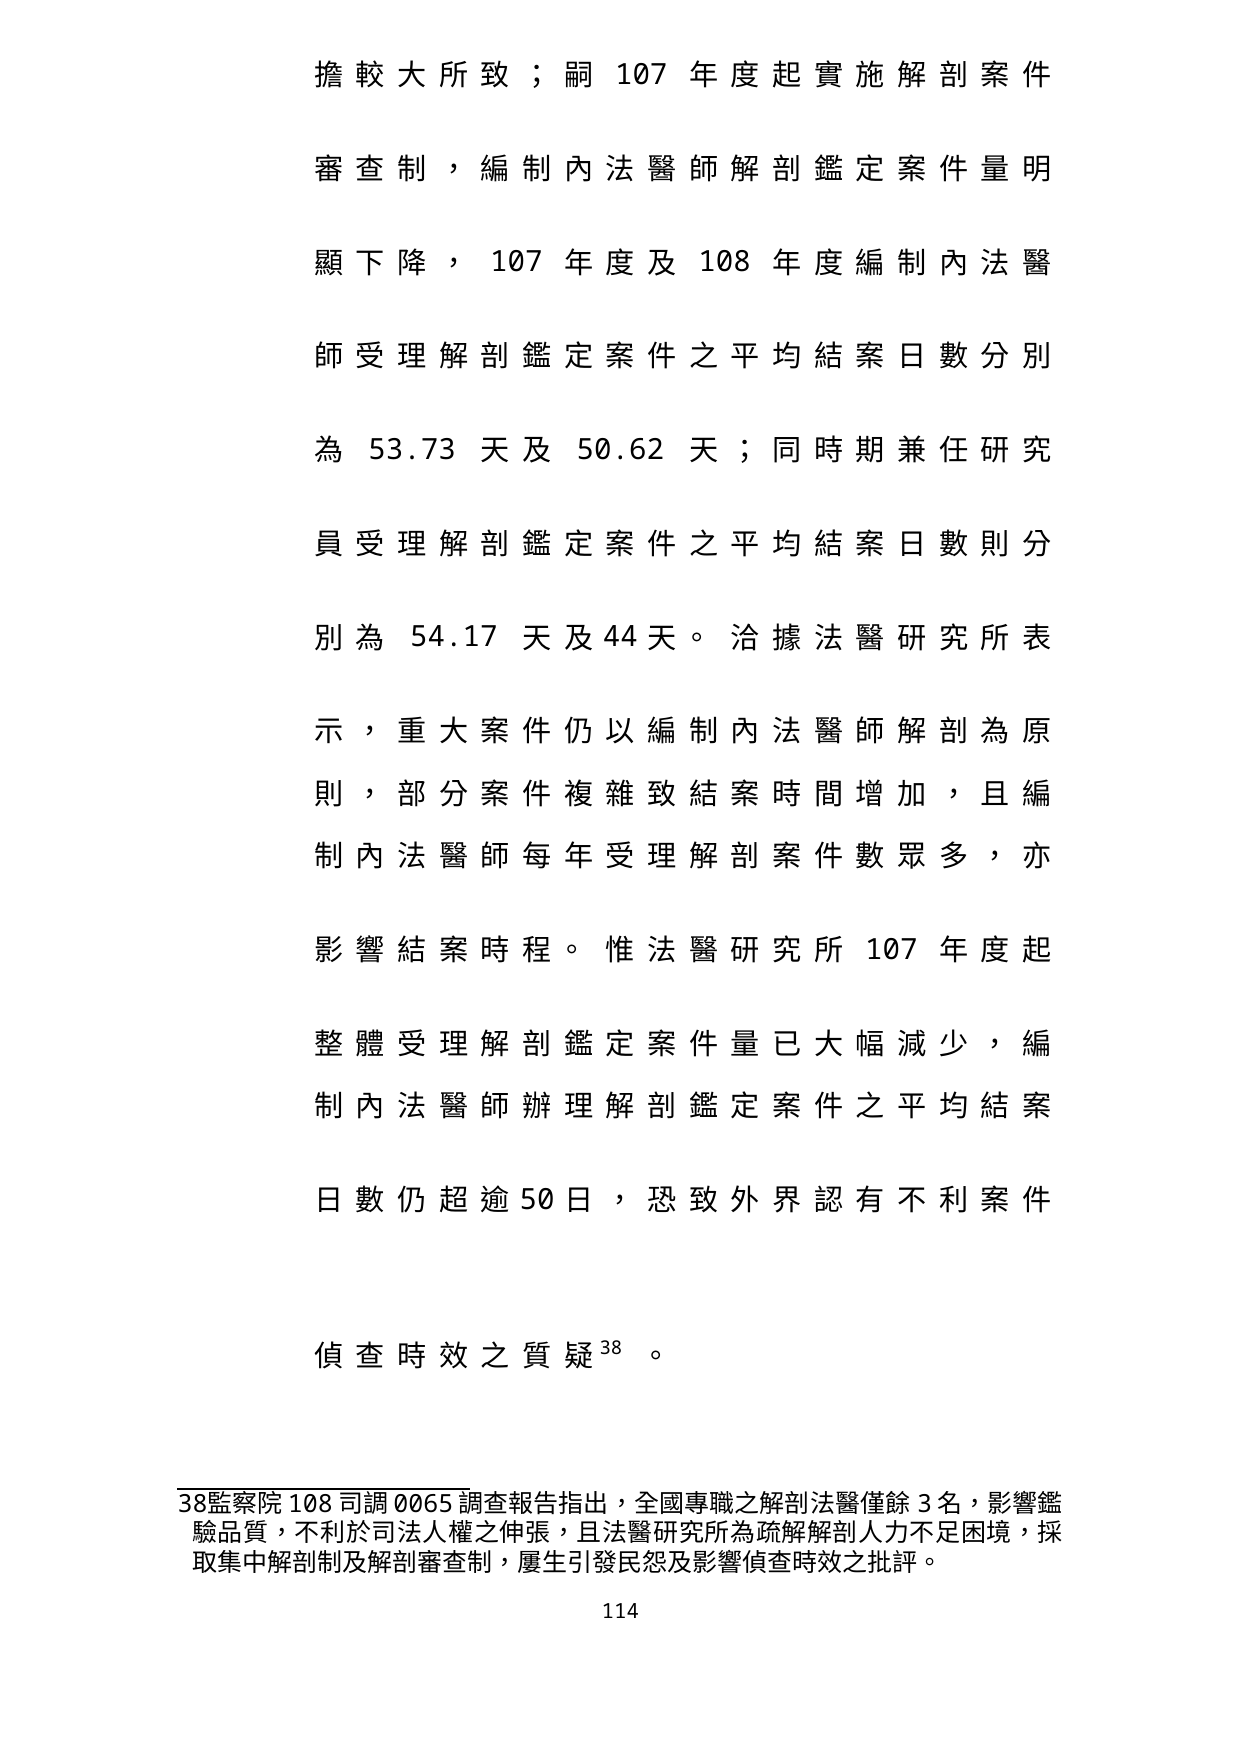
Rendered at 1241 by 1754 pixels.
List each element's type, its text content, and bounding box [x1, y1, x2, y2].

text 監察院108司調0065調查報告指出，全國專職之解剖法醫僅餘3名，影響鑑驗品質，不利於司法人權之伸張，且法醫研究所為疏解解剖人力不足困境，採取集中解剖制及解剖審查制，屢生引發民怨及影響偵查時效之批評。 [177, 1489, 1063, 1577]
text 擔較大所致；嗣107年度起實施解剖案件審查制，編制內法醫師解剖鑑定案件量明顯下降，107年度及108年度編制內法醫師受理解剖鑑定案件之平均結案日數分別為53.73天及50.62天；同時期兼任研究員受理解剖鑑定案件之平均結案日數則分別為54.17天及44天。洽據法醫研究所表示，重大案件仍以編制內法醫師解剖為原則，部分案件複雜致結案時間增加，且編制內法醫師每年受理解剖案件數眾多，亦影響結案時程。惟法醫研究所107年度起整體受理解剖鑑定案件量已大幅減少，編制內法醫師辦理解剖鑑定案件之平均結案日數仍超逾50日，恐致外界認有不利案件偵查時效之質疑。 [271, 0, 1058, 1375]
